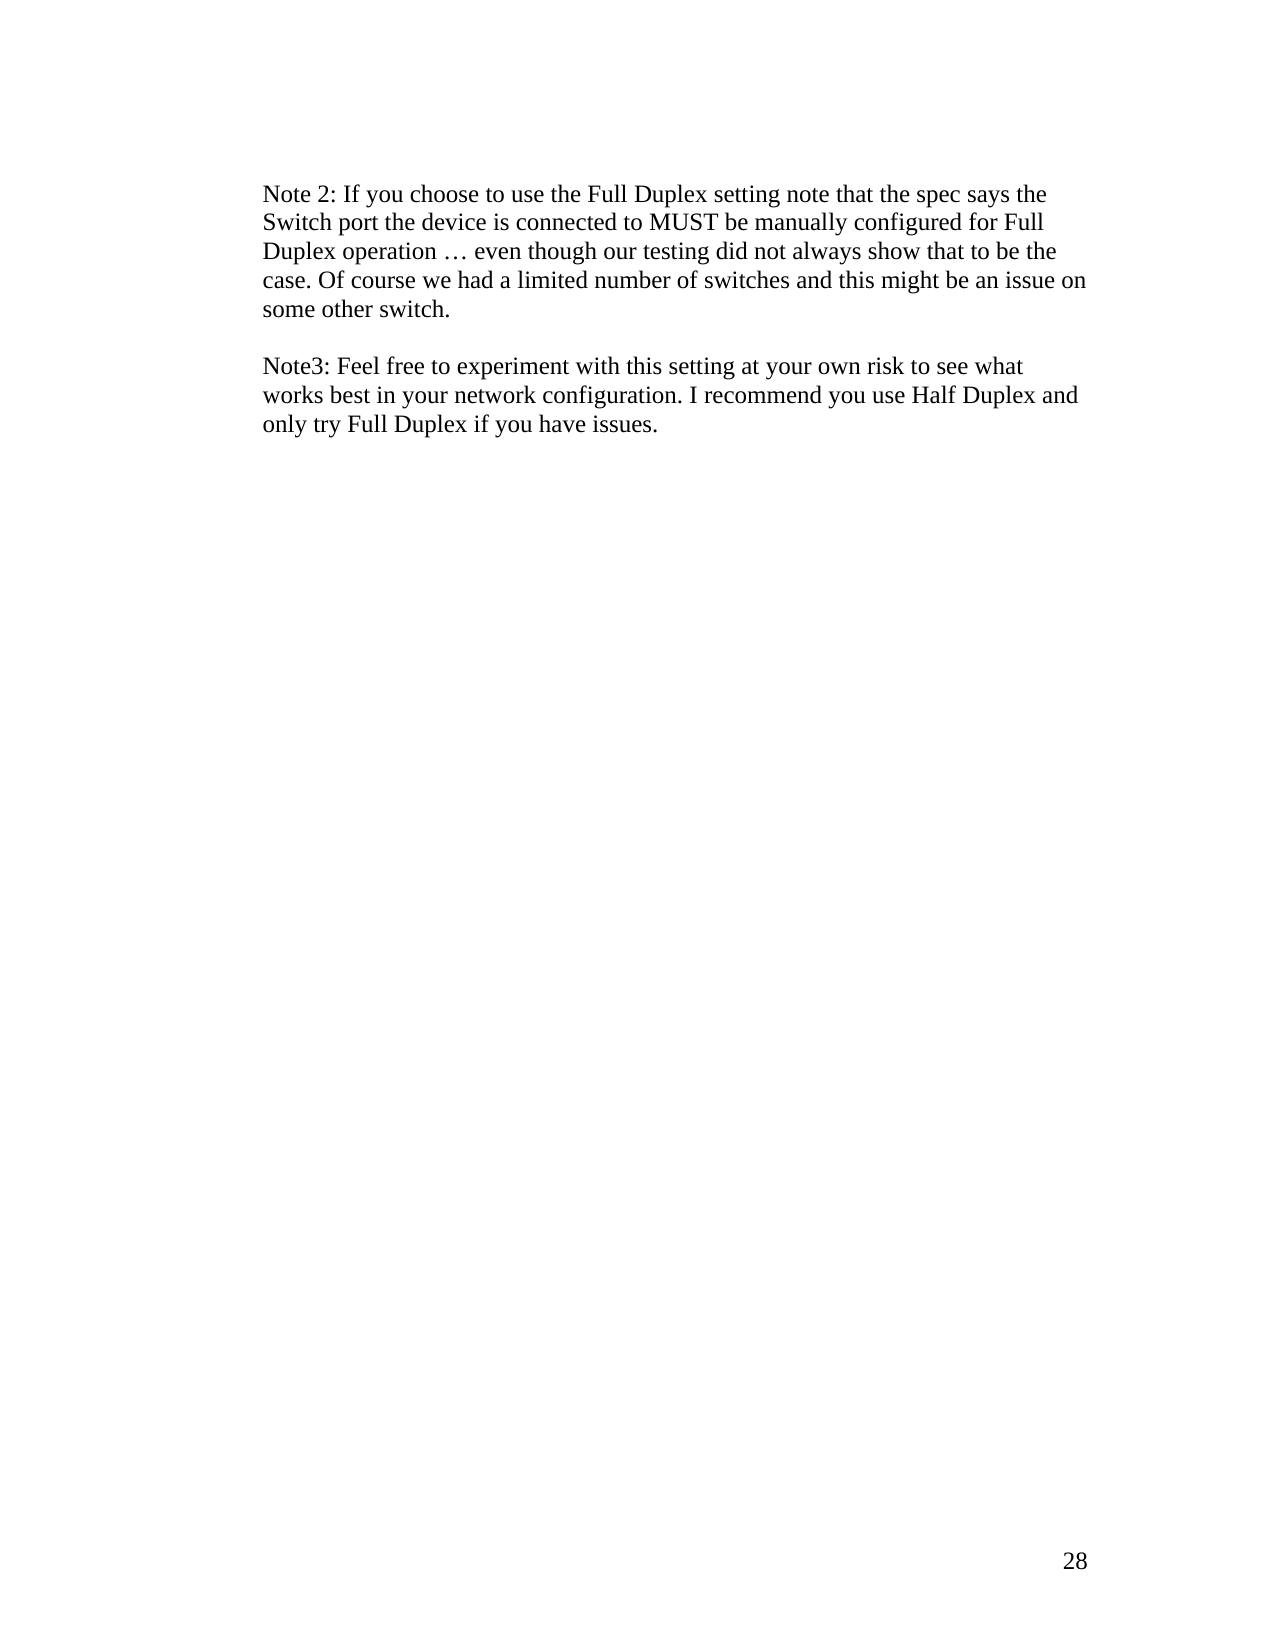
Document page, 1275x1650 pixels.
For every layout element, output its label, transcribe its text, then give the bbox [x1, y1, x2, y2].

text Note 2: If you choose to use the Full Duplex setting note that the spec says the Switch port the device is connected to MUST be manually configured for Full Duplex operation … even though our testing did not always show that to be the case. Of course we had a limited number of switches and this might be an issue on some other switch. [262, 179, 1087, 322]
text Note3: Feel free to experiment with this setting at your own risk to see what works best in your network configuration. I recommend you use Half Duplex and only try Full Duplex if you have issues. [262, 351, 1087, 437]
